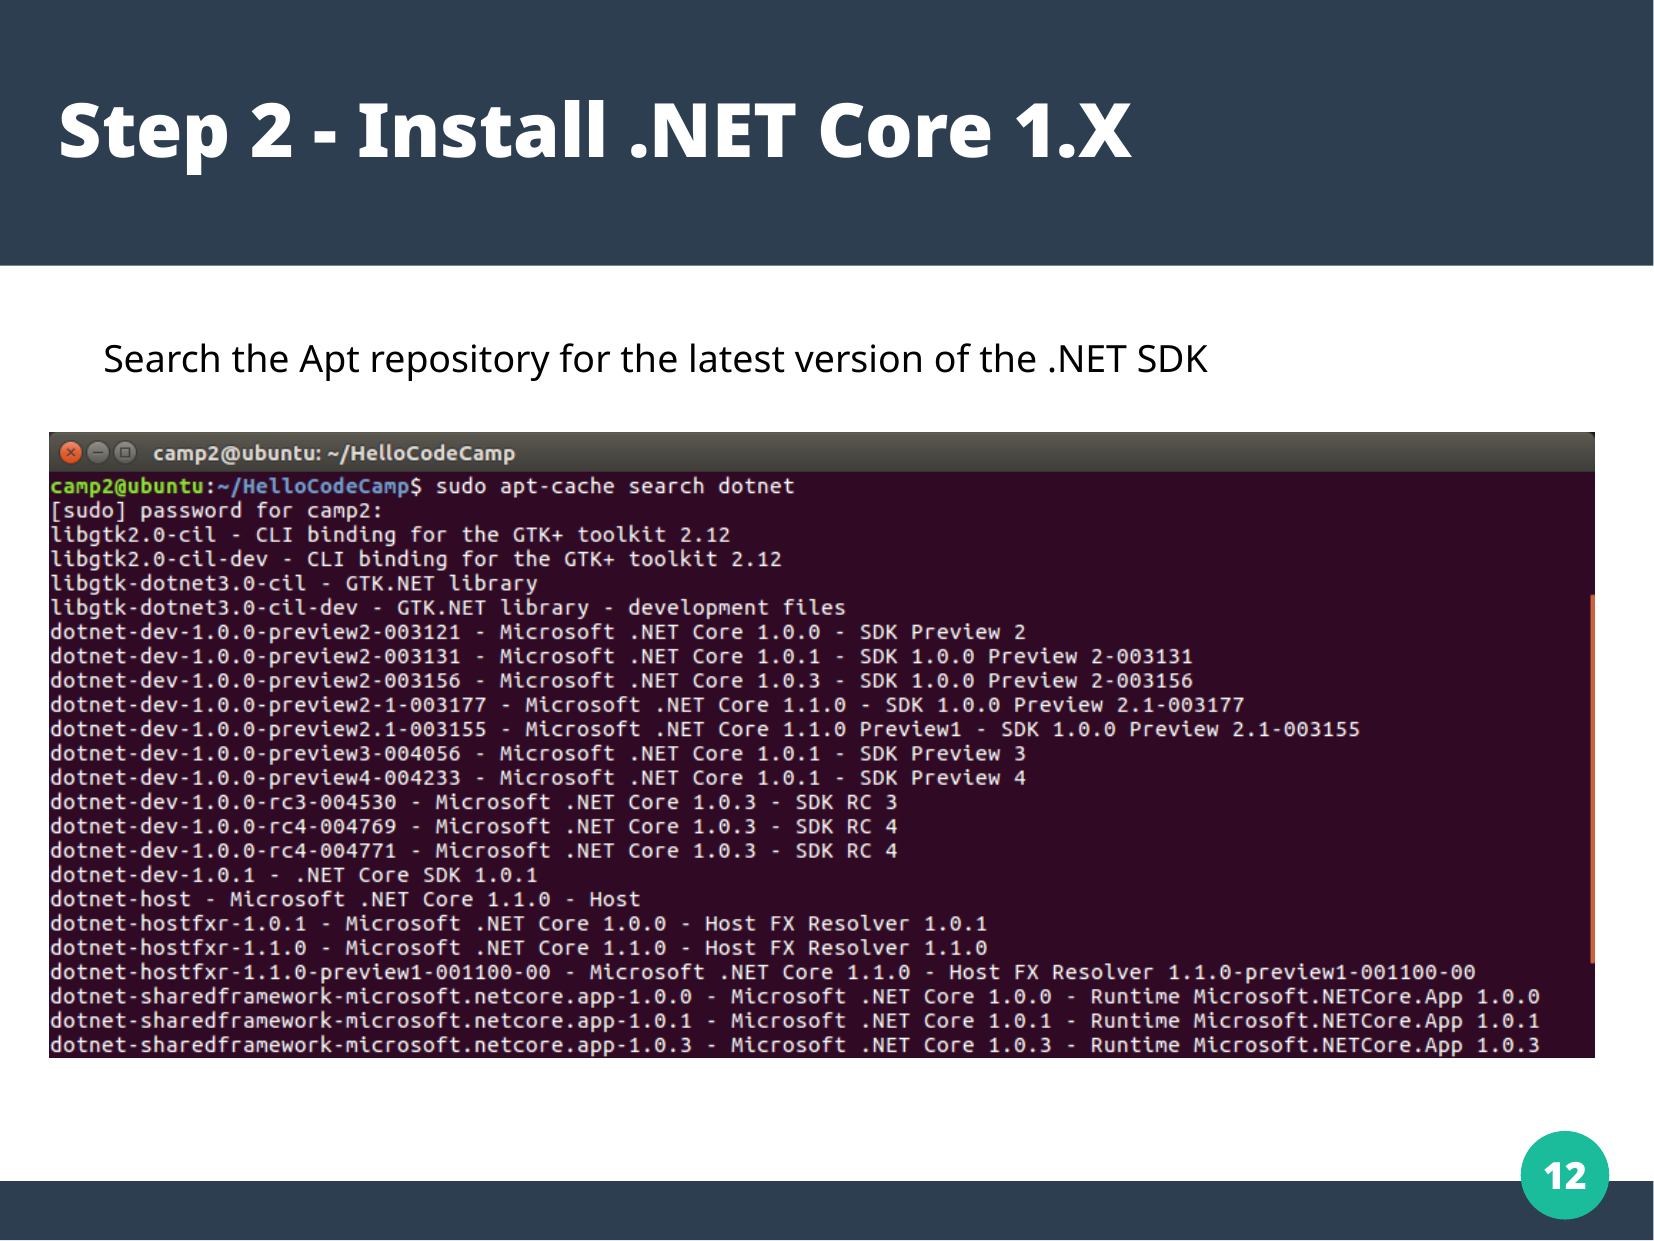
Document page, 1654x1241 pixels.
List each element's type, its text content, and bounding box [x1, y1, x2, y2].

title Step 2 - Install .NET Core 1.X [59, 49, 1595, 207]
picture [49, 432, 1595, 1058]
text_box Search the Apt repository for the latest version of the .NET SDK [88, 324, 1313, 384]
